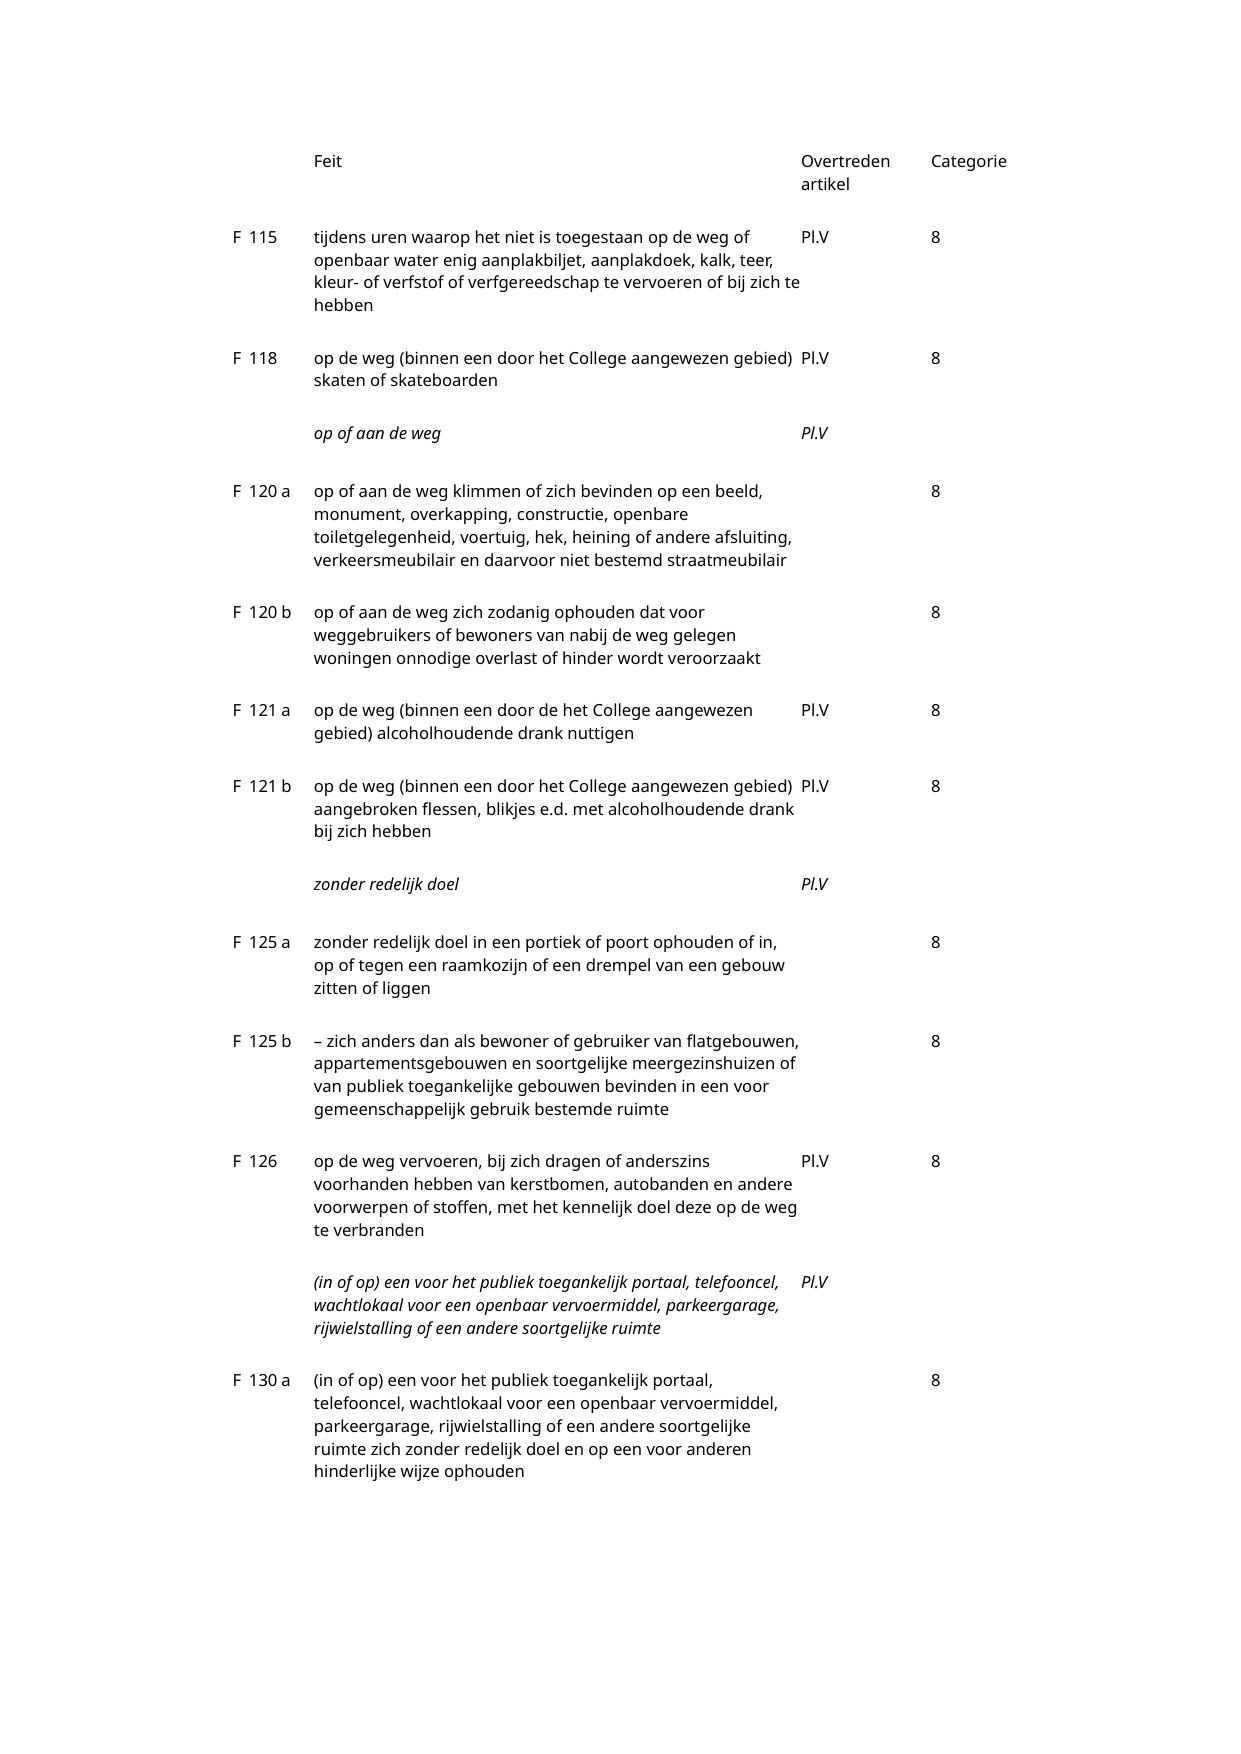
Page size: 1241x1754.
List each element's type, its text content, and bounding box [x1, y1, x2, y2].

table_cell 120 [249, 480, 281, 601]
table_cell (in of op) een voor het publiek toegankelijk portaal, telefooncel, wachtlokaal voor een openbaar vervoermiddel, parkeergarage, rijwielstalling of een andere soortgelijke ruimte [314, 1271, 801, 1369]
table_cell [249, 1271, 281, 1369]
table_cell [801, 601, 931, 699]
table_cell a [281, 480, 314, 601]
table_cell a [281, 699, 314, 774]
table_cell Pl.V [801, 1150, 931, 1271]
table_cell [281, 422, 314, 480]
table_cell [233, 873, 249, 931]
table_cell [281, 225, 314, 346]
table_cell [931, 873, 1053, 931]
table_cell Pl.V [801, 699, 931, 774]
table_cell 8 [931, 346, 1053, 422]
table_cell [233, 1271, 249, 1369]
table_cell [233, 422, 249, 480]
table_cell op de weg (binnen een door de het College aangewezen gebied) alcoholhoudende drank nuttigen [314, 699, 801, 774]
table_cell op of aan de weg zich zodanig ophouden dat voor weggebruikers of bewoners van nabij de weg gelegen woningen onnodige overlast of hinder wordt veroorzaakt [314, 601, 801, 699]
table_cell F [233, 225, 249, 346]
table_cell F [233, 601, 249, 699]
table_cell tijdens uren waarop het niet is toegestaan op de weg of openbaar water enig aanplakbiljet, aanplakdoek, kalk, teer, kleur- of verfstof of verfgereedschap te vervoeren of bij zich te hebben [314, 225, 801, 346]
table_cell Pl.V [801, 225, 931, 346]
table_cell Pl.V [801, 775, 931, 873]
table_cell F [233, 699, 249, 774]
table_cell op of aan de weg klimmen of zich bevinden op een beeld, monument, overkapping, constructie, openbare toiletgelegenheid, voertuig, hek, heining of andere afsluiting, verkeersmeubilair en daarvoor niet bestemd straatmeubilair [314, 480, 801, 601]
table_cell zonder redelijk doel [314, 873, 801, 931]
table_cell op de weg (binnen een door het College aangewezen gebied) aangebroken flessen, blikjes e.d. met alcoholhoudende drank bij zich hebben [314, 775, 801, 873]
table_cell [801, 1369, 931, 1512]
table_cell zonder redelijk doel in een portiek of poort ophouden of in, op of tegen een raamkozijn of een drempel van een gebouw zitten of liggen [314, 931, 801, 1029]
table_cell 125 [249, 931, 281, 1029]
table_cell [801, 480, 931, 601]
table_header [281, 150, 314, 225]
table_cell Pl.V [801, 873, 931, 931]
table_cell b [281, 601, 314, 699]
table_cell F [233, 346, 249, 422]
table_cell b [281, 1029, 314, 1150]
table_cell [249, 422, 281, 480]
table_cell 125 [249, 1029, 281, 1150]
table_header [249, 150, 281, 225]
table_cell F [233, 1150, 249, 1271]
table_header [233, 150, 249, 225]
table_cell op of aan de weg [314, 422, 801, 480]
table_cell a [281, 931, 314, 1029]
table_cell F [233, 931, 249, 1029]
table_cell [249, 873, 281, 931]
table_cell F [233, 1029, 249, 1150]
table_cell – zich anders dan als bewoner of gebruiker van flatgebouwen, appartementsgebouwen en soortgelijke meergezinshuizen of van publiek toegankelijke gebouwen bevinden in een voor gemeenschappelijk gebruik bestemde ruimte [314, 1029, 801, 1150]
table_cell [281, 873, 314, 931]
table_cell 8 [931, 775, 1053, 873]
table_cell [281, 1150, 314, 1271]
table_cell [801, 931, 931, 1029]
table_header Feit [314, 150, 801, 225]
table_cell [931, 422, 1053, 480]
table_cell [281, 1271, 314, 1369]
table_cell b [281, 775, 314, 873]
table_cell F [233, 480, 249, 601]
table_cell F [233, 1369, 249, 1512]
table_cell Pl.V [801, 422, 931, 480]
table_cell (in of op) een voor het publiek toegankelijk portaal, telefooncel, wachtlokaal voor een openbaar vervoermiddel, parkeergarage, rijwielstalling of een andere soortgelijke ruimte zich zonder redelijk doel en op een voor anderen hinderlijke wijze ophouden [314, 1369, 801, 1512]
table_cell 8 [931, 601, 1053, 699]
table_cell [931, 1271, 1053, 1369]
table_cell 8 [931, 1029, 1053, 1150]
table_cell 118 [249, 346, 281, 422]
table_cell 8 [931, 1150, 1053, 1271]
table_cell 8 [931, 480, 1053, 601]
table_cell 8 [931, 699, 1053, 774]
table_cell Pl.V [801, 346, 931, 422]
table_cell 115 [249, 225, 281, 346]
table_cell 130 [249, 1369, 281, 1512]
table_cell Pl.V [801, 1271, 931, 1369]
table_cell 8 [931, 931, 1053, 1029]
table_cell 121 [249, 699, 281, 774]
table_header Overtreden artikel [801, 150, 931, 225]
table_header Categorie [931, 150, 1053, 225]
table_cell [801, 1029, 931, 1150]
table_cell 126 [249, 1150, 281, 1271]
table_cell op de weg vervoeren, bij zich dragen of anderszins voorhanden hebben van kerstbomen, autobanden en andere voorwerpen of stoffen, met het kennelijk doel deze op de weg te verbranden [314, 1150, 801, 1271]
table_cell 121 [249, 775, 281, 873]
table_cell 120 [249, 601, 281, 699]
table_cell 8 [931, 1369, 1053, 1512]
table_cell a [281, 1369, 314, 1512]
table_cell [281, 346, 314, 422]
table_cell 8 [931, 225, 1053, 346]
table_cell op de weg (binnen een door het College aangewezen gebied) skaten of skateboarden [314, 346, 801, 422]
table_cell F [233, 775, 249, 873]
